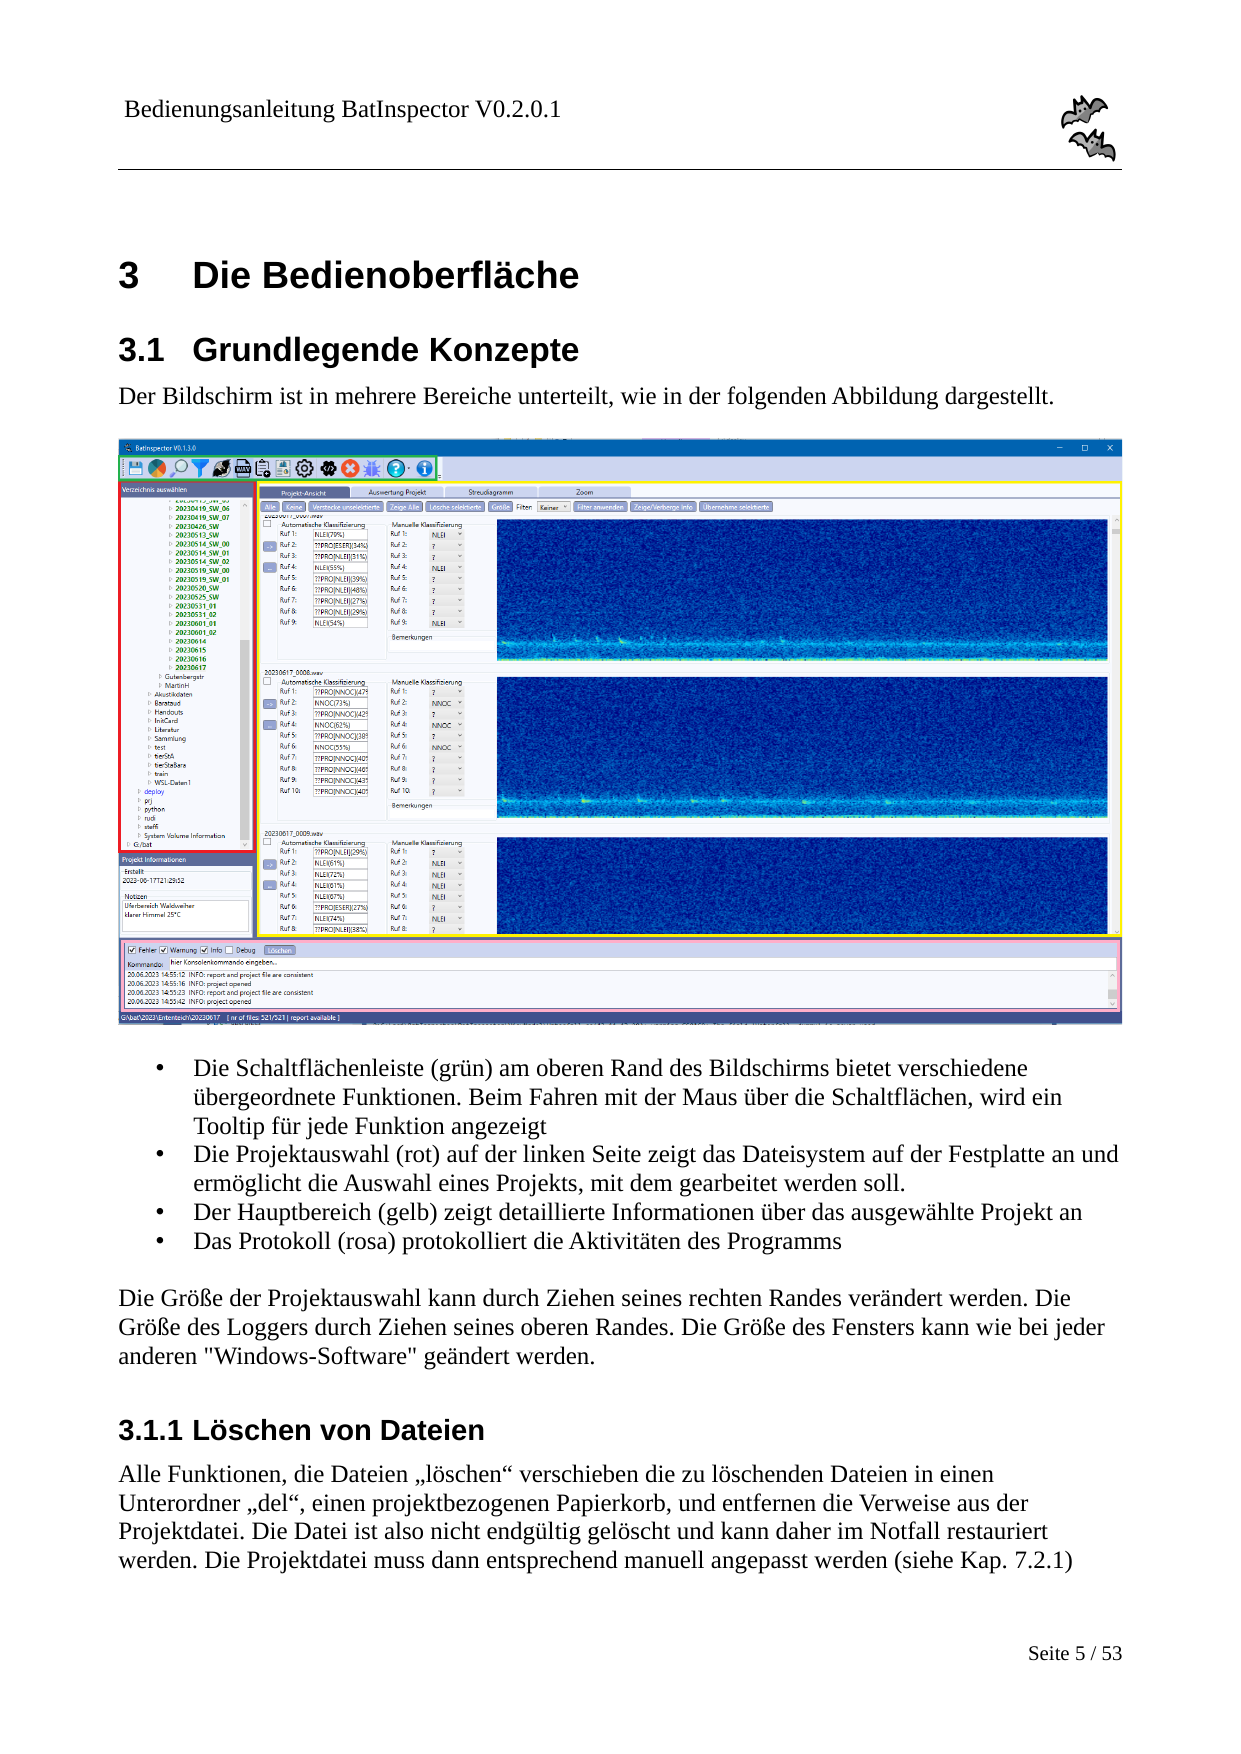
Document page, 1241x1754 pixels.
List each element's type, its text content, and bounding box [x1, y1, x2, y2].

text Die Größe der Projektauswahl kann durch Ziehen seines rechten Randes verändert werden. Die Größe des Loggers durch Ziehen seines oberen Randes. Die Größe des Fensters kann wie bei jeder anderen "Windows-Software" geändert werden. [118, 1283, 1122, 1369]
list Der Hauptbereich (gelb) zeigt detaillierte Informationen über das ausgewählte Projekt an [156, 1197, 1122, 1226]
list Die Schaltflächenleiste (grün) am oberen Rand des Bildschirms bietet verschiedene übergeordnete Funktionen. Beim Fahren mit der Maus über die Schaltflächen, wird ein Tooltip für jede Funktion angezeigt [156, 1053, 1122, 1139]
list Die Projektauswahl (rot) auf der linken Seite zeigt das Dateisystem auf der Festplatte an und ermöglicht die Auswahl eines Projekts, mit dem gearbeitet werden soll. [156, 1139, 1122, 1197]
text Der Bildschirm ist in mehrere Bereiche unterteilt, wie in der folgenden Abbildung dargestellt. [118, 381, 1122, 410]
picture [118, 438, 1123, 1025]
subtitle Löschen von Dateien [118, 1413, 1122, 1446]
subtitle Grundlegende Konzepte [118, 330, 1122, 369]
picture [1057, 95, 1120, 162]
list Das Protokoll (rosa) protokolliert die Aktivitäten des Programms [156, 1226, 1122, 1254]
subtitle Die Bedienoberfläche [118, 253, 1122, 297]
text Alle Funktionen, die Dateien „löschen“ verschieben die zu löschenden Dateien in einen Unterordner „del“, einen projektbezogenen Papierkorb, und entfernen die Verweise aus der Projektdatei. Die Datei ist also nicht endgültig gelöscht und kann daher im Notfall restauriert werden. Die Projektdatei muss dann entsprechend manuell angepasst werden (siehe Kap. 7.2.1) [118, 1459, 1122, 1574]
